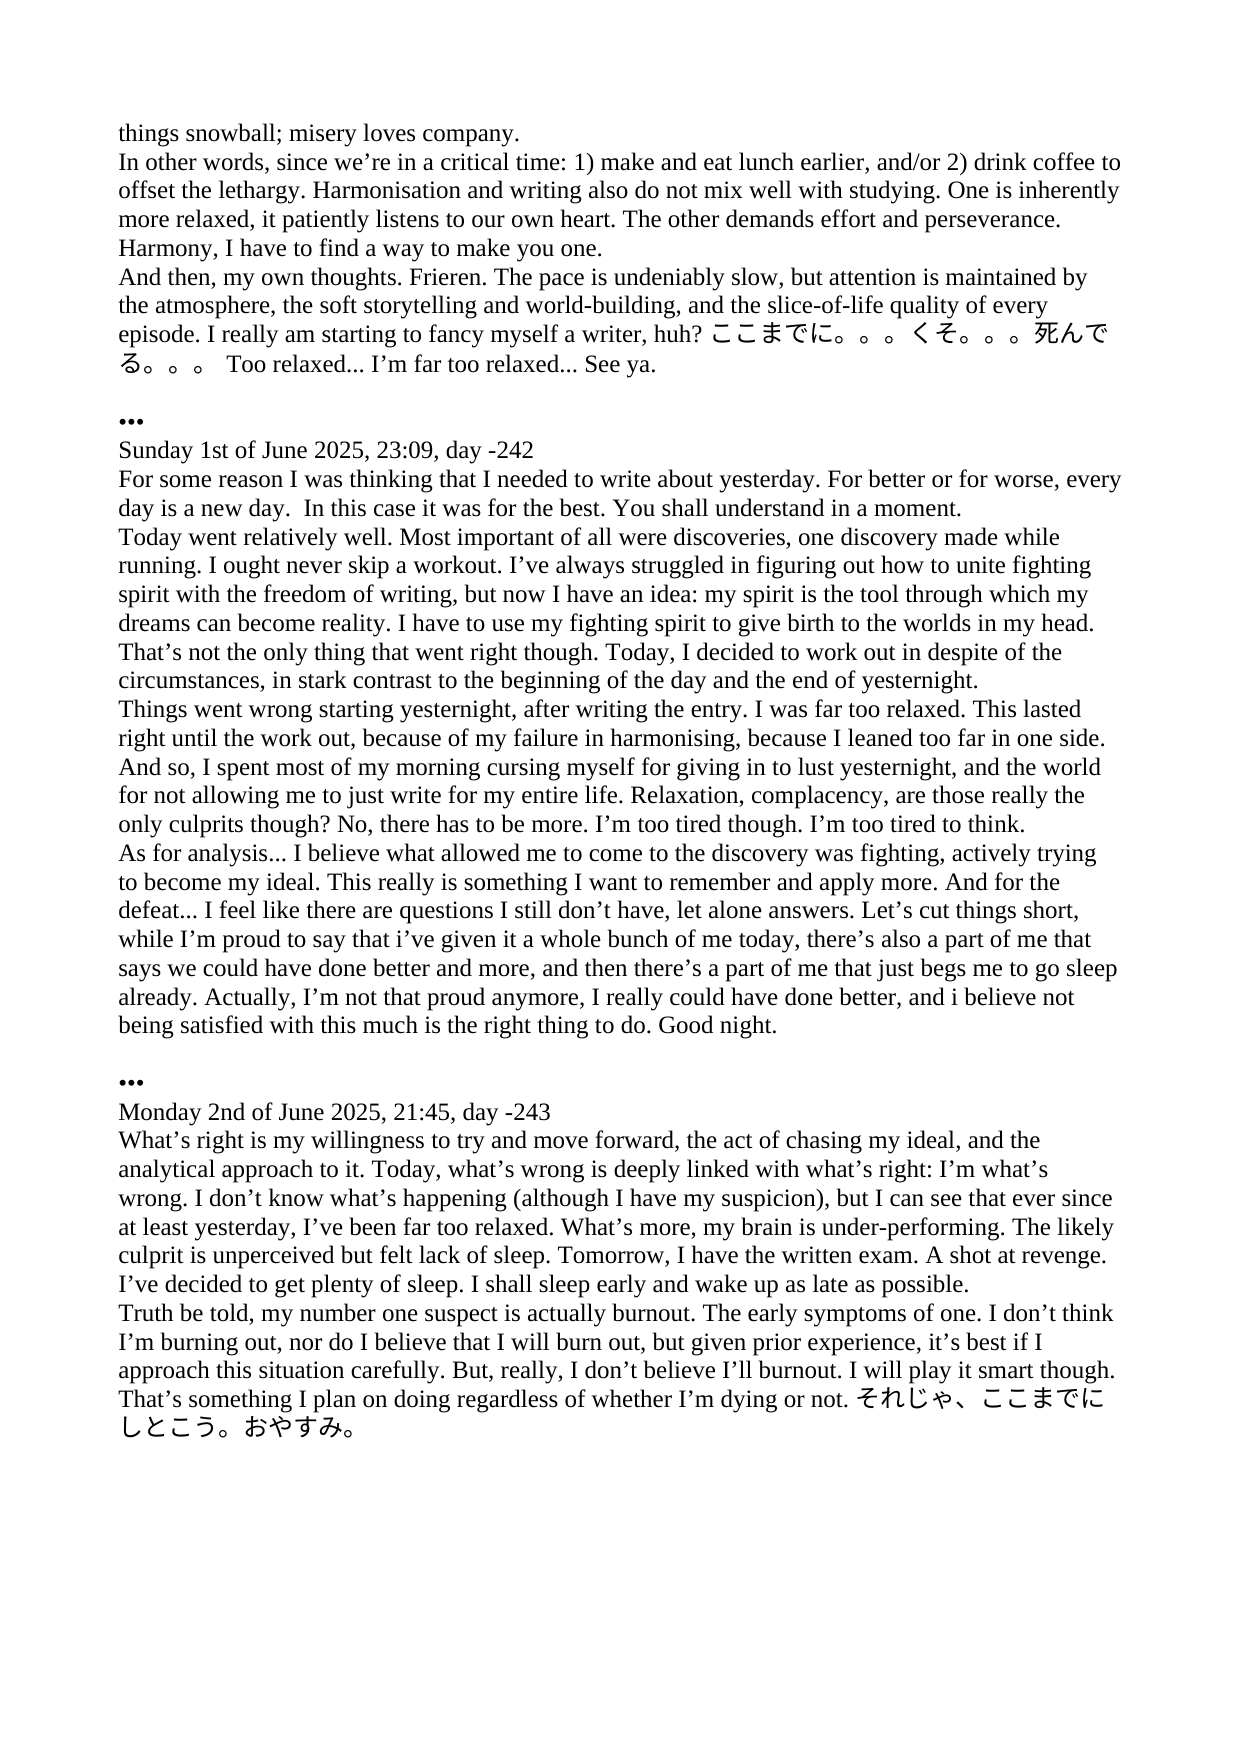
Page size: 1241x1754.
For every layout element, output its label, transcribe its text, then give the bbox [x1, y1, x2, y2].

text And then, my own thoughts. Frieren. The pace is undeniably slow, but attention is maintained by the atmosphere, the soft storytelling and world-building, and the slice-of-life quality of every episode. I really am starting to fancy myself a writer, huh? ここまでに。。。くそ。。。死んでる。。。 Too relaxed... I’m far too relaxed... See ya. [118, 262, 1122, 378]
text For some reason I was thinking that I needed to write about yesterday. For better or for worse, every day is a new day. In this case it was for the best. You shall understand in a moment. [118, 464, 1122, 522]
text Today went relatively well. Most important of all were discoveries, one discovery made while running. I ought never skip a workout. I’ve always struggled in figuring out how to unite fighting spirit with the freedom of writing, but now I have an idea: my spirit is the tool through which my dreams can become reality. I have to use my fighting spirit to give birth to the worlds in my head. That’s not the only thing that went right though. Today, I decided to work out in despite of the circumstances, in stark contrast to the beginning of the day and the end of yesternight. [118, 522, 1122, 694]
text Sunday 1st of June 2025, 23:09, day -242 [118, 435, 1122, 464]
text things snowball; misery loves company. [118, 118, 1122, 147]
text Truth be told, my number one suspect is actually burnout. The early symptoms of one. I don’t think I’m burning out, nor do I believe that I will burn out, but given prior experience, it’s best if I approach this situation carefully. But, really, I don’t believe I’ll burnout. I will play it smart though. That’s something I plan on doing regardless of whether I’m dying or not. それじゃ、ここまでにしとこう。おやすみ。 [118, 1298, 1122, 1443]
text ••• [118, 1068, 1122, 1097]
text In other words, since we’re in a critical time: 1) make and eat lunch earlier, and/or 2) drink coffee to offset the lethargy. Harmonisation and writing also do not mix well with studying. One is inherently more relaxed, it patiently listens to our own heart. The other demands effort and perseverance. Harmony, I have to find a way to make you one. [118, 147, 1122, 262]
text ••• [118, 407, 1122, 435]
text What’s right is my willingness to try and move forward, the act of chasing my ideal, and the analytical approach to it. Today, what’s wrong is deeply linked with what’s right: I’m what’s wrong. I don’t know what’s happening (although I have my suspicion), but I can see that ever since at least yesterday, I’ve been far too relaxed. What’s more, my brain is under-performing. The likely culprit is unperceived but felt lack of sleep. Tomorrow, I have the written exam. A shot at revenge. I’ve decided to get plenty of sleep. I shall sleep early and wake up as late as possible. [118, 1125, 1122, 1298]
text Monday 2nd of June 2025, 21:45, day -243 [118, 1097, 1122, 1125]
text As for analysis... I believe what allowed me to come to the discovery was fighting, actively trying to become my ideal. This really is something I want to remember and apply more. And for the defeat... I feel like there are questions I still don’t have, let alone answers. Let’s cut things short, while I’m proud to say that i’ve given it a whole bunch of me today, there’s also a part of me that says we could have done better and more, and then there’s a part of me that just begs me to go sleep already. Actually, I’m not that proud anymore, I really could have done better, and i believe not being satisfied with this much is the right thing to do. Good night. [118, 838, 1122, 1039]
text Things went wrong starting yesternight, after writing the entry. I was far too relaxed. This lasted right until the work out, because of my failure in harmonising, because I leaned too far in one side. And so, I spent most of my morning cursing myself for giving in to lust yesternight, and the world for not allowing me to just write for my entire life. Relaxation, complacency, are those really the only culprits though? No, there has to be more. I’m too tired though. I’m too tired to think. [118, 694, 1122, 838]
